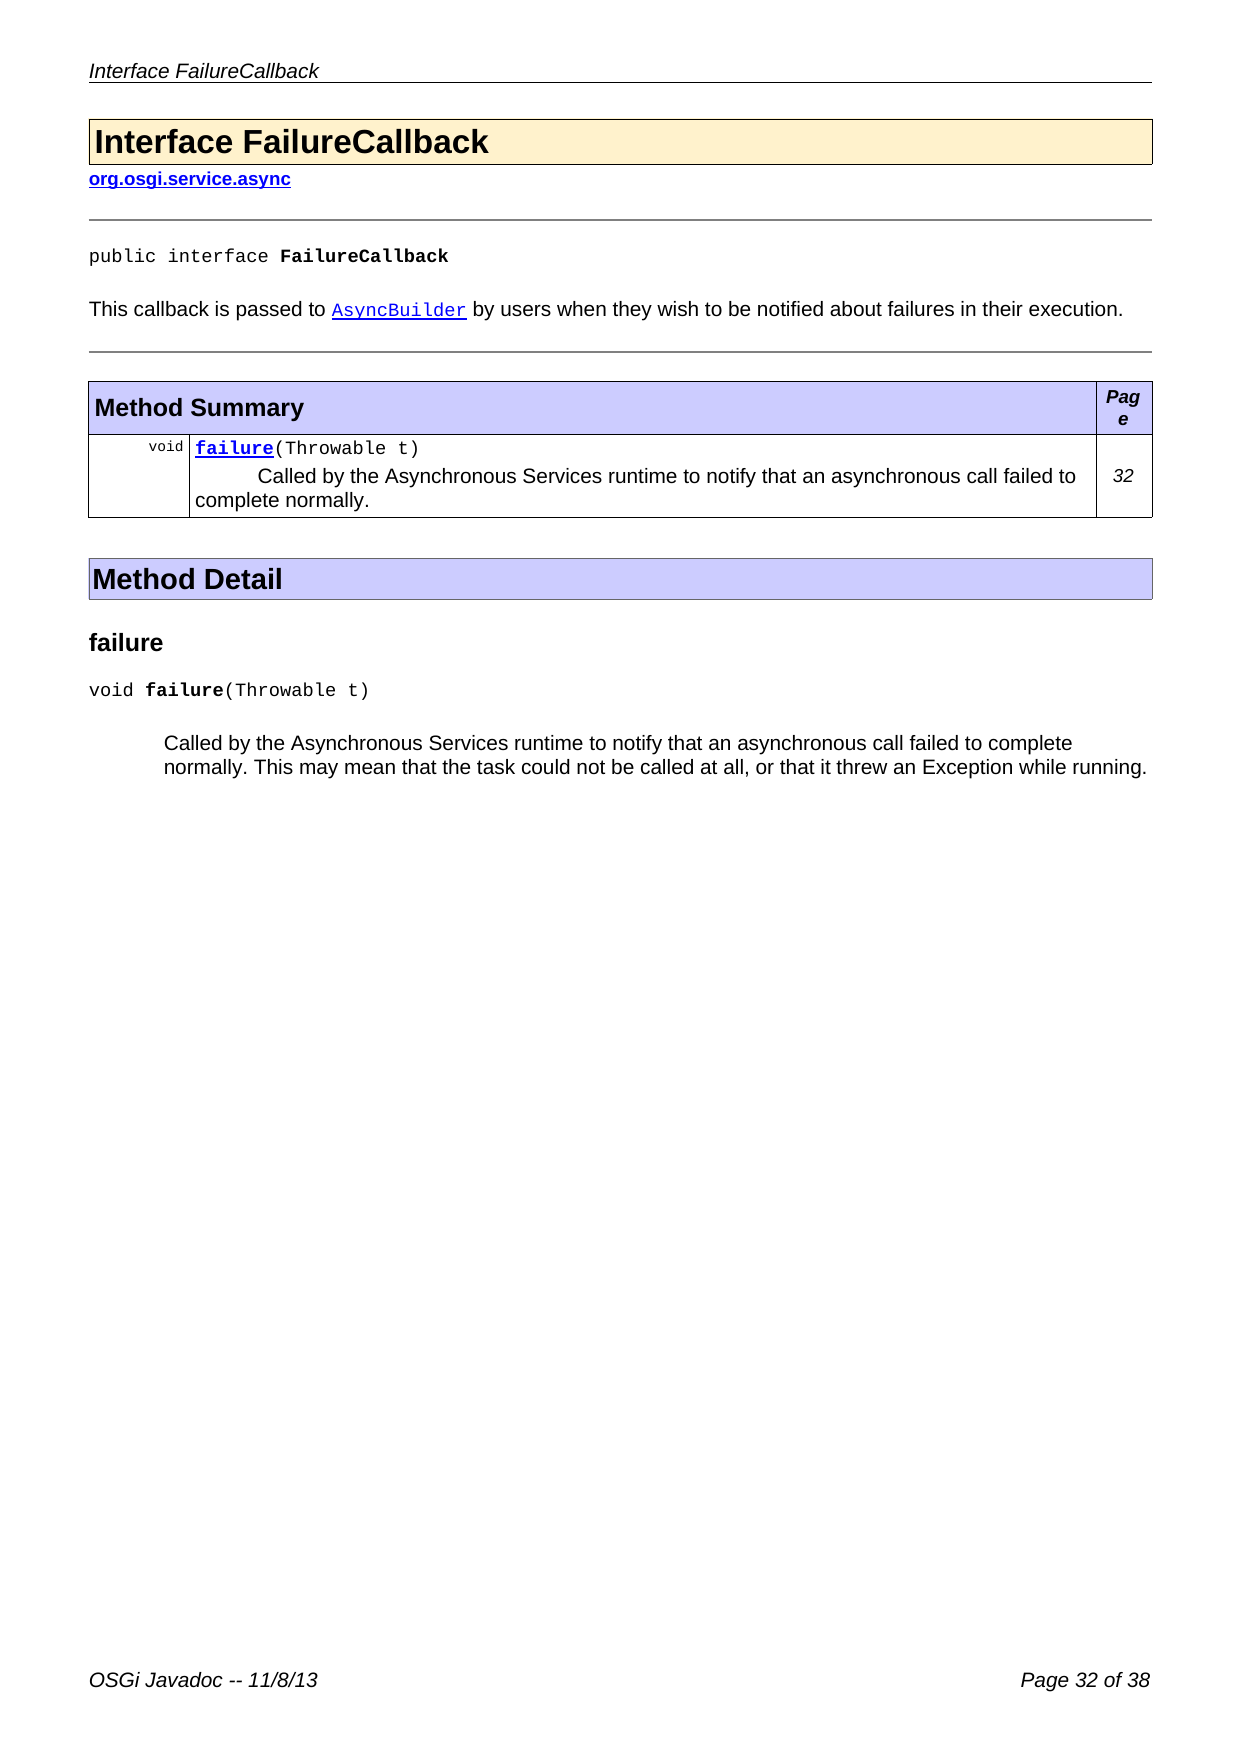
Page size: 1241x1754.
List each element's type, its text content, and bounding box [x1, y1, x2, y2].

text void failure(Throwable t) [88, 680, 1152, 702]
subtitle failure [88, 627, 1152, 656]
table_header Page [1097, 382, 1152, 434]
text Called by the Asynchronous Services runtime to notify that an asynchronous call failed to complete normally. This may mean that the task could not be called at all, or that it threw an Exception while running. [163, 731, 1152, 779]
text public interface FailureCallback [88, 247, 1152, 268]
table_cell [1097, 435, 1152, 517]
subtitle Interface FailureCallback [90, 120, 1152, 164]
table_header Method Summary [89, 382, 1096, 434]
table_cell void [89, 435, 189, 517]
table_cell failure(Throwable t) Called by the Asynchronous Services runtime to notify that an asynchronous call failed to complete normally. [190, 435, 1096, 517]
text This callback is passed to AsyncBuilder by users when they wish to be notified about failures in their execution. [88, 297, 1152, 322]
text org.osgi.service.async [88, 168, 1152, 189]
subtitle Method Detail [90, 559, 1152, 599]
